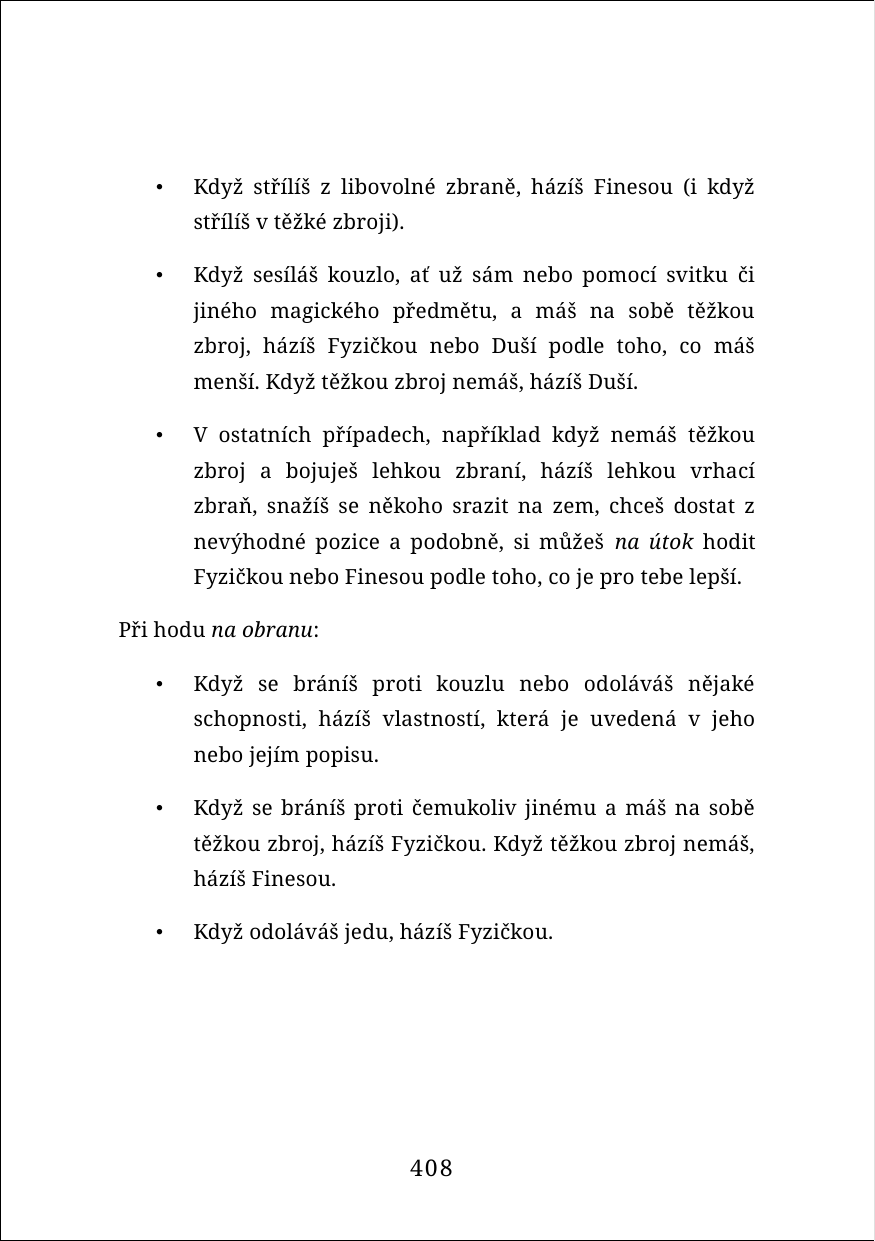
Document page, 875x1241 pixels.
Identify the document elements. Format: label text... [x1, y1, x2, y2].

text Při hodu na obranu: [118, 616, 756, 644]
list Když se bráníš proti kouzlu nebo odoláváš nějaké schopnosti, házíš vlastností, která je uvedená v jeho nebo jejím popisu. [156, 669, 756, 768]
list V ostatních případech, například když nemáš těžkou zbroj a bojuješ lehkou zbraní, házíš lehkou vrhací zbraň, snažíš se někoho srazit na zem, chceš dostat z nevýhodné pozice a podobně, si můžeš na útok hodit Fyzičkou nebo Finesou podle toho, co je pro tebe lepší. [156, 420, 756, 591]
list Když odoláváš jedu, házíš Fyzičkou. [156, 917, 756, 946]
list Když sesíláš kouzlo, ať už sám nebo pomocí svitku či jiného magického předmětu, a máš na sobě těžkou zbroj, házíš Fyzičkou nebo Duší podle toho, co máš menší. Když těžkou zbroj nemáš, házíš Duší. [156, 261, 756, 396]
list Když střílíš z libovolné zbraně, házíš Finesou (i když střílíš v těžké zbroji). [156, 172, 756, 236]
list Když se bráníš proti čemukoliv jinému a máš na sobě těžkou zbroj, házíš Fyzičkou. Když těžkou zbroj nemáš, házíš Finesou. [156, 793, 756, 893]
